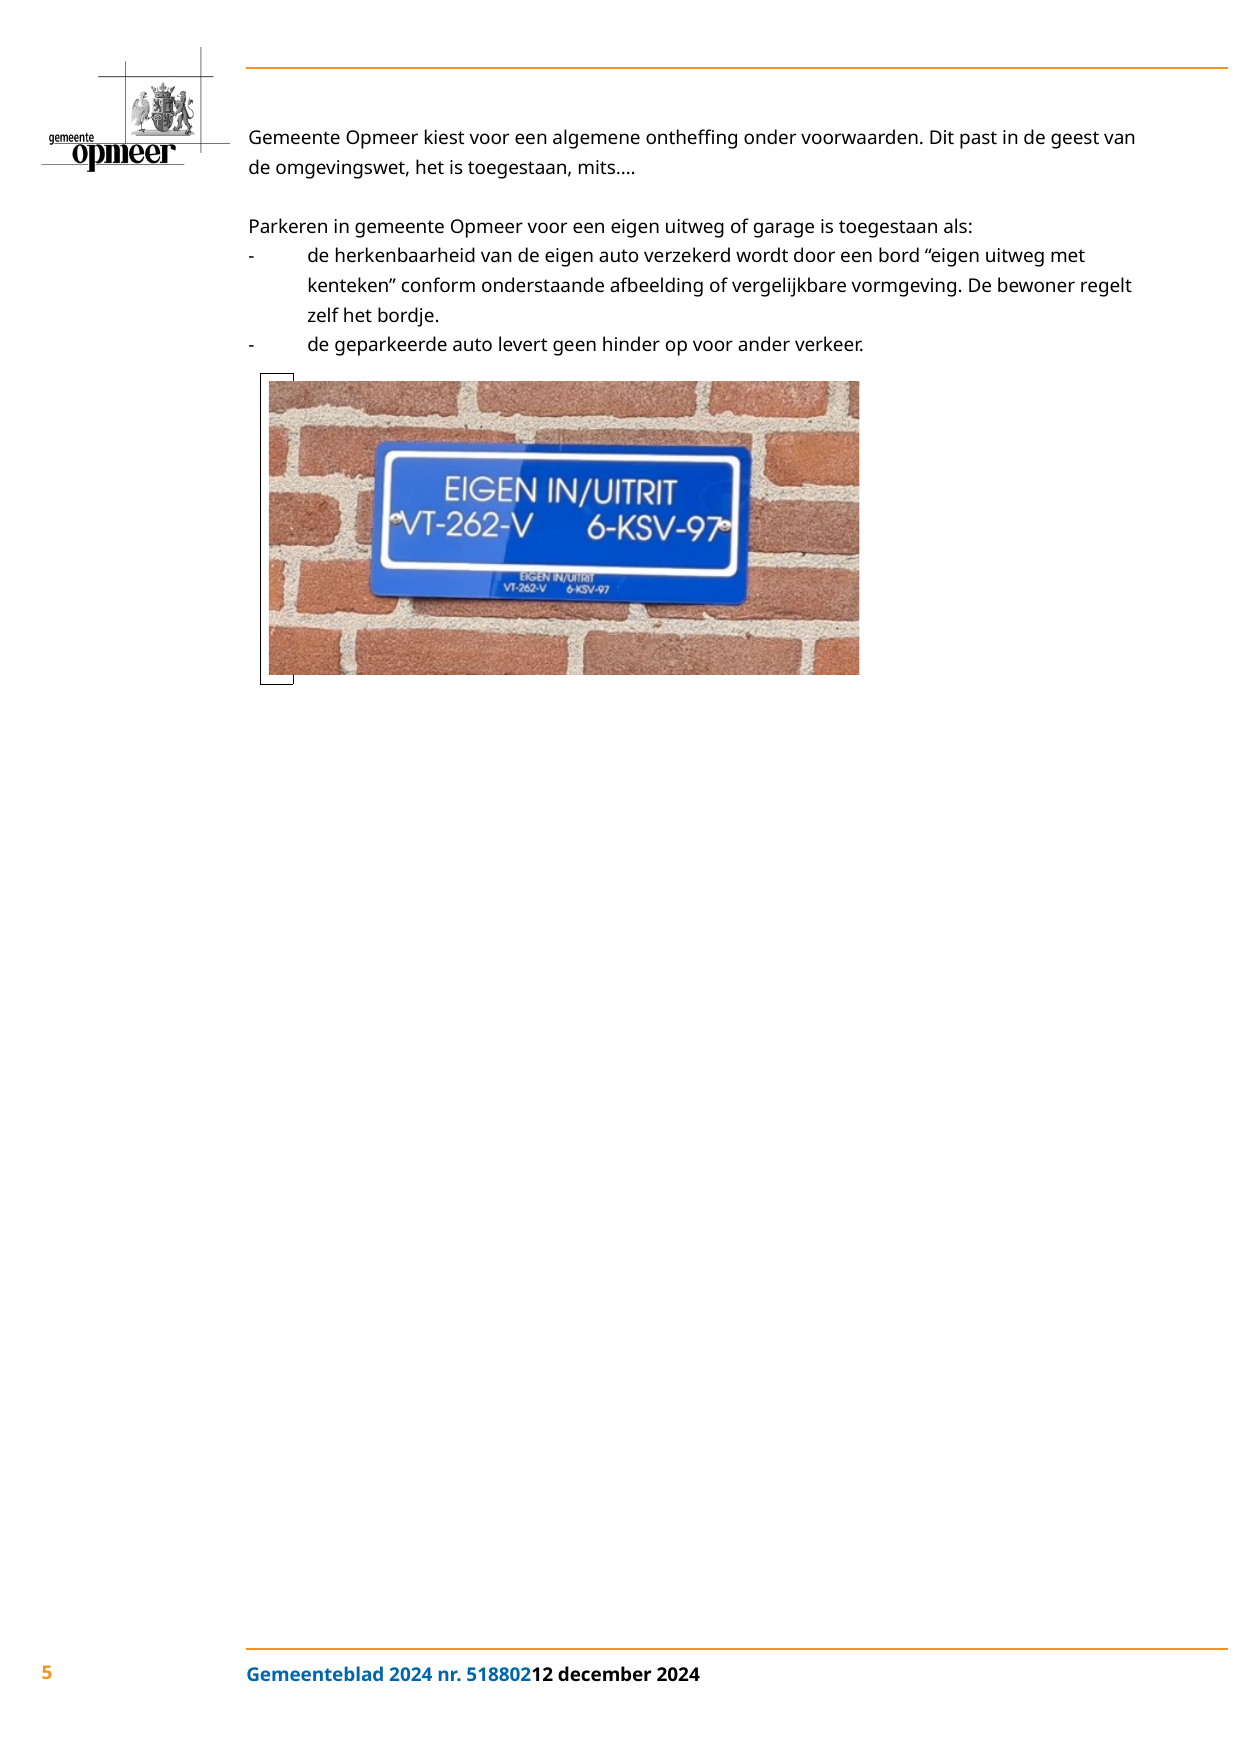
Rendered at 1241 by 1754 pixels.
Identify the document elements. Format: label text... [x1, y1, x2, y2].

text Parkeren in gemeente Opmeer voor een eigen uitweg of garage is toegestaan als: [248, 213, 1152, 239]
list de geparkeerde auto levert geen hinder op voor ander verkeer. [248, 331, 1152, 357]
picture [268, 381, 860, 675]
picture [41, 47, 231, 172]
list de herkenbaarheid van de eigen auto verzekerd wordt door een bord “eigen uitweg met kenteken” conform onderstaande afbeelding of vergelijkbare vormgeving. De bewoner regelt zelf het bordje. [248, 243, 1152, 328]
text Gemeente Opmeer kiest voor een algemene ontheffing onder voorwaarden. Dit past in de geest van de omgevingswet, het is toegestaan, mits…. [248, 124, 1152, 180]
